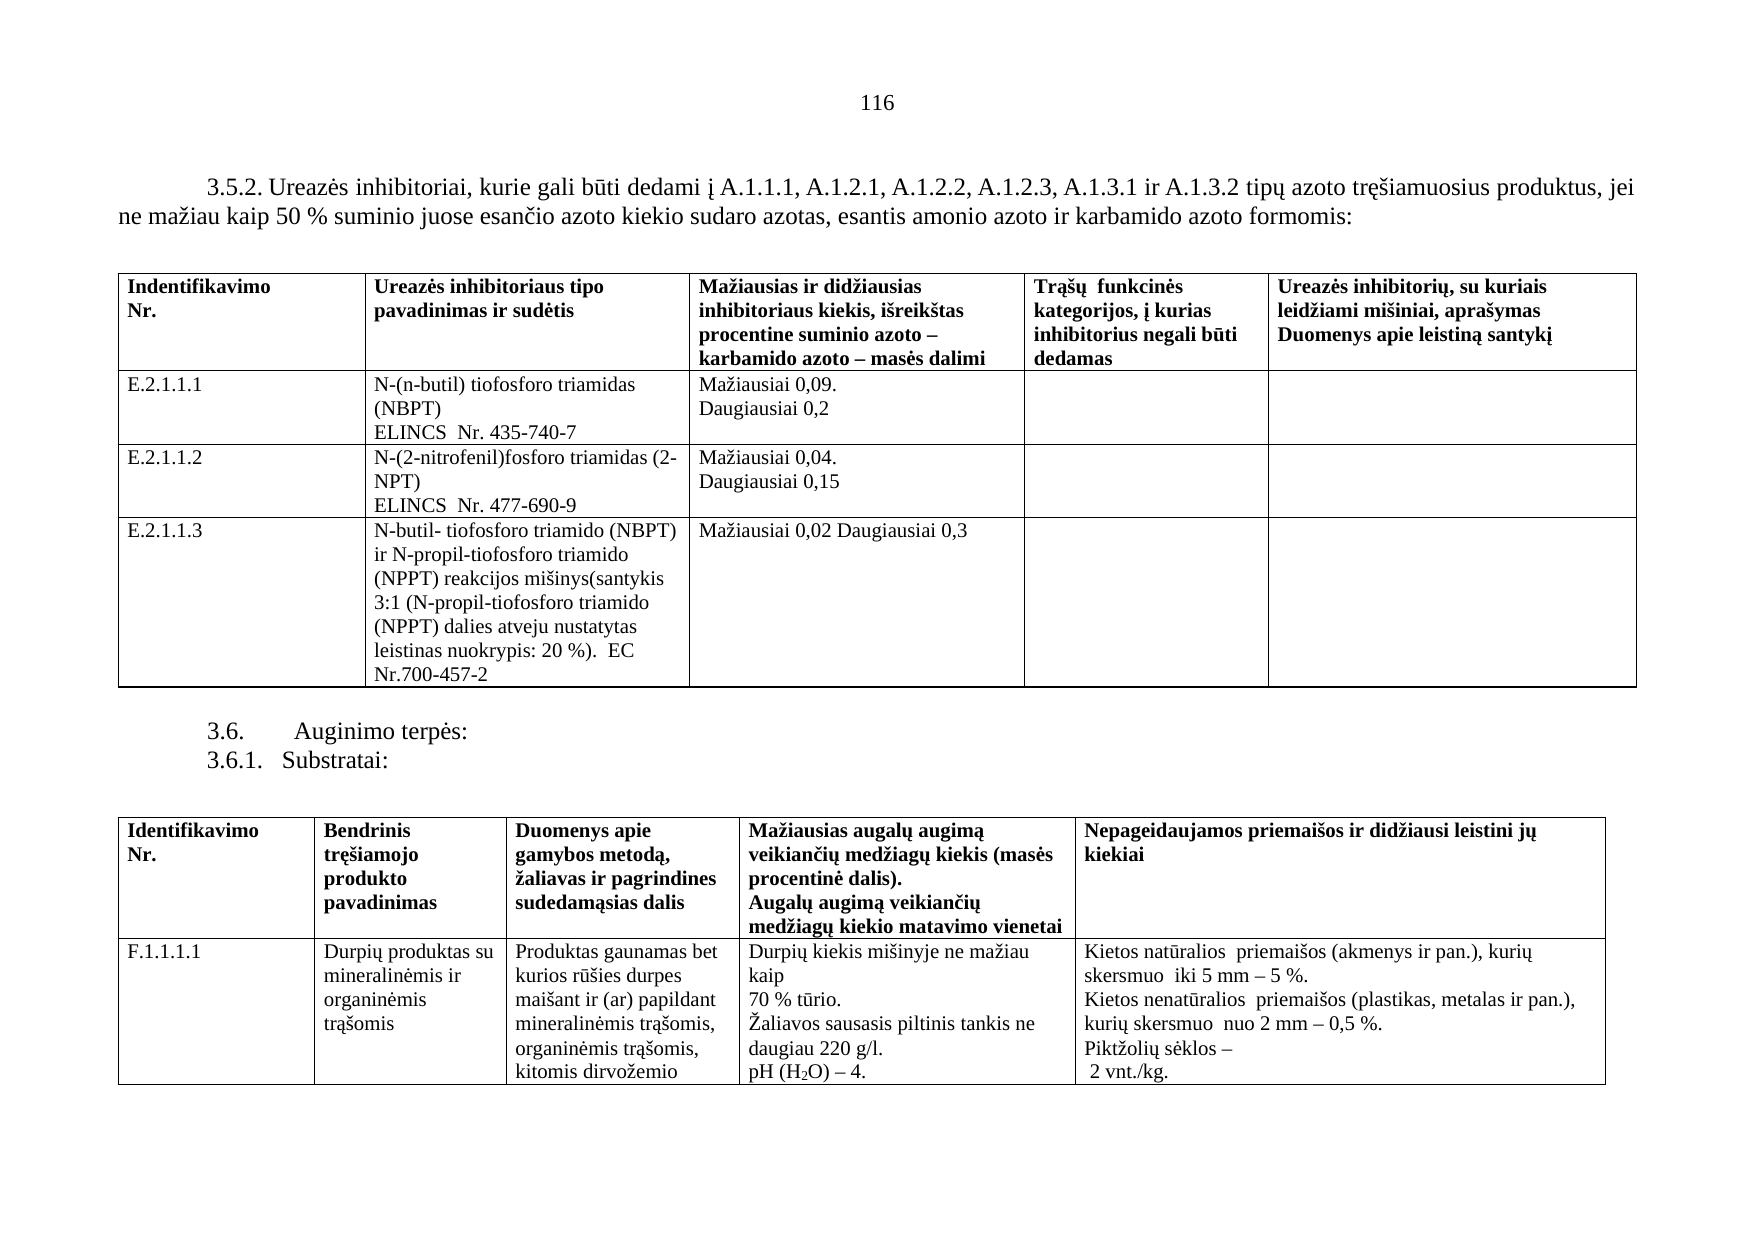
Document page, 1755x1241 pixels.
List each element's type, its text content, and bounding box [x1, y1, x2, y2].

table_cell E.2.1.1.2 [119, 445, 365, 517]
table_cell [1269, 445, 1636, 517]
table_cell [1269, 518, 1636, 686]
table_header Ureazės inhibitoriaus tipo pavadinimas ir sudėtis [366, 274, 689, 370]
table_cell [1025, 445, 1268, 517]
table_header Nepageidaujamos priemaišos ir didžiausi leistini jų kiekiai [1076, 818, 1605, 938]
table_header Trąšų funkcinės kategorijos, į kurias inhibitorius negali būti dedamas [1025, 274, 1268, 370]
text 3.6.1. Substratai: [207, 745, 1636, 774]
table_cell [1025, 518, 1268, 686]
table_cell Durpių produktas su mineralinėmis ir organinėmis trąšomis [315, 939, 506, 1083]
text 3.5.2. Ureazės inhibitoriai, kurie gali būti dedami į A.1.1.1, A.1.2.1, A.1.2.2, A.1.2.3, A.1.3.1 ir A.1.3.2 tipų azoto tręšiamuosius produktus, jei ne mažiau kaip 50 % suminio juose esančio azoto kiekio sudaro azotas, esantis amonio azoto ir karbamido azoto formomis: [118, 172, 1636, 230]
table_header Mažiausias augalų augimą veikiančių medžiagų kiekis (masės procentinė dalis). Augalų augimą veikiančių medžiagų kiekio matavimo vienetai [740, 818, 1075, 938]
table_header Bendrinis tręšiamojo produkto pavadinimas [315, 818, 506, 938]
table_header Mažiausias ir didžiausias inhibitoriaus kiekis, išreikštas procentine suminio azoto – karbamido azoto – masės dalimi [690, 274, 1024, 370]
table_cell Kietos natūralios priemaišos (akmenys ir pan.), kurių skersmuo iki 5 mm – 5 %. Kietos nenatūralios priemaišos (plastikas, metalas ir pan.), kurių skersmuo nuo 2 mm – 0,5 %. Piktžolių sėklos – 2 vnt./kg. [1076, 939, 1605, 1083]
table_cell [1269, 371, 1636, 444]
table_header Ureazės inhibitorių, su kuriais leidžiami mišiniai, aprašymas Duomenys apie leistiną santykį [1269, 274, 1636, 370]
table_header Identifikavimo Nr. [119, 818, 314, 938]
table_cell E.2.1.1.3 [119, 518, 365, 686]
table_cell N-(2-nitrofenil)fosforo triamidas (2-NPT) ELINCS Nr. 477-690-9 [366, 445, 689, 517]
table_cell Mažiausiai 0,02 Daugiausiai 0,3 [690, 518, 1024, 686]
table_cell Mažiausiai 0,04. Daugiausiai 0,15 [690, 445, 1024, 517]
table_cell [1025, 371, 1268, 444]
table_header Indentifikavimo Nr. [119, 274, 365, 370]
table_cell Produktas gaunamas bet kurios rūšies durpes maišant ir (ar) papildant mineralinėmis trąšomis, organinėmis trąšomis, kitomis dirvožemio [507, 939, 739, 1083]
table_cell Mažiausiai 0,09. Daugiausiai 0,2 [690, 371, 1024, 444]
table_cell Durpių kiekis mišinyje ne mažiau kaip 70 % tūrio. Žaliavos sausasis piltinis tankis ne daugiau 220 g/l. pH (H2O) – 4. [740, 939, 1075, 1083]
table_cell N-(n-butil) tiofosforo triamidas (NBPT) ELINCS Nr. 435-740-7 [366, 371, 689, 444]
text 3.6. Auginimo terpės: [207, 716, 1636, 745]
table_header Duomenys apie gamybos metodą, žaliavas ir pagrindines sudedamąsias dalis [507, 818, 739, 938]
table_cell N-butil- tiofosforo triamido (NBPT) ir N-propil-tiofosforo triamido (NPPT) reakcijos mišinys(santykis 3:1 (N-propil-tiofosforo triamido (NPPT) dalies atveju nustatytas leistinas nuokrypis: 20 %). EC Nr.700-457-2 [366, 518, 689, 686]
table_cell E.2.1.1.1 [119, 371, 365, 444]
table_cell F.1.1.1.1 [119, 939, 314, 1083]
